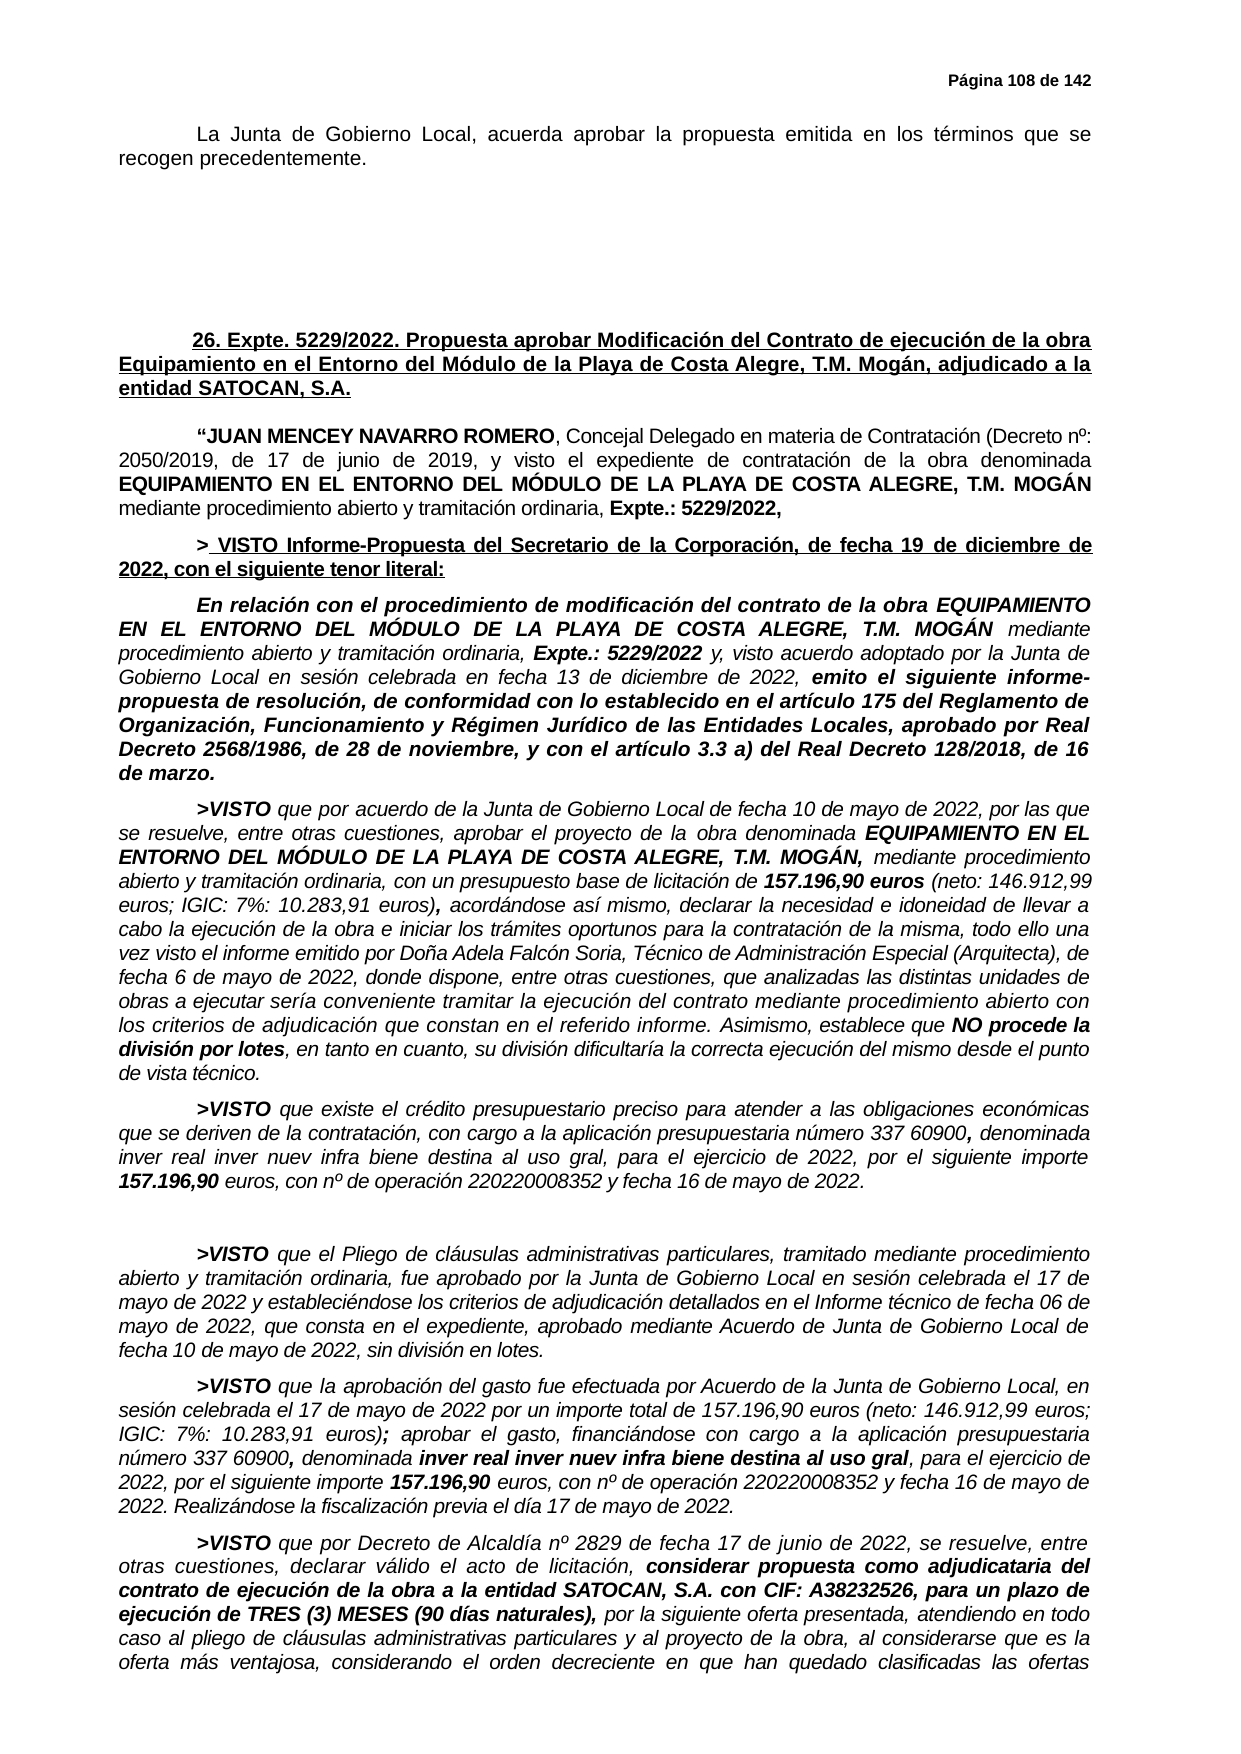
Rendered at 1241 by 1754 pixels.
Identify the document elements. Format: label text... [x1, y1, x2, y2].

text >VISTO que la aprobación del gasto fue efectuada por Acuerdo de la Junta de Gobierno Local, en sesión celebrada el 17 de mayo de 2022 por un importe total de 157.196,90 euros (neto: 146.912,99 euros; IGIC: 7%: 10.283,91 euros); aprobar el gasto, financiándose con cargo a la aplicación presupuestaria número 337 60900, denominada inver real inver nuev infra biene destina al uso gral, para el ejercicio de 2022, por el siguiente importe 157.196,90 euros, con nº de operación 220220008352 y fecha 16 de mayo de 2022. Realizándose la fiscalización previa el día 17 de mayo de 2022. [118, 1374, 1092, 1518]
text La Junta de Gobierno Local, acuerda aprobar la propuesta emitida en los términos que se recogen precedentemente. [118, 122, 1092, 170]
text >VISTO que el Pliego de cláusulas administrativas particulares, tramitado mediante procedimiento abierto y tramitación ordinaria, fue aprobado por la Junta de Gobierno Local en sesión celebrada el 17 de mayo de 2022 y estableciéndose los criterios de adjudicación detallados en el Informe técnico de fecha 06 de mayo de 2022, que consta en el expediente, aprobado mediante Acuerdo de Junta de Gobierno Local de fecha 10 de mayo de 2022, sin división en lotes. [118, 1242, 1092, 1362]
text 26. Expte. 5229/2022. Propuesta aprobar Modificación del Contrato de ejecución de la obra Equipamiento en el Entorno del Módulo de la Playa de Costa Alegre, T.M. Mogán, adjudicado a la [118, 328, 1092, 373]
text >VISTO que por Decreto de Alcaldía nº 2829 de fecha 17 de junio de 2022, se resuelve, entre otras cuestiones, declarar válido el acto de licitación, considerar propuesta como adjudicataria del contrato de ejecución de la obra a la entidad SATOCAN, S.A. con CIF: A38232526, para un plazo de ejecución de TRES (3) MESES (90 días naturales), por la siguiente oferta presentada, atendiendo en todo caso al pliego de cláusulas administrativas particulares y al proyecto de la obra, al considerarse que es la oferta más ventajosa, considerando el orden decreciente en que han quedado clasificadas las ofertas [118, 1530, 1092, 1674]
text “JUAN MENCEY NAVARRO ROMERO, Concejal Delegado en materia de Contratación (Decreto nº: 2050/2019, de 17 de junio de 2019, y visto el expediente de contratación de la obra denominada EQUIPAMIENTO EN EL ENTORNO DEL MÓDULO DE LA PLAYA DE COSTA ALEGRE, T.M. MOGÁN mediante procedimiento abierto y tramitación ordinaria, Expte.: 5229/2022, [118, 424, 1092, 520]
text En relación con el procedimiento de modificación del contrato de la obra EQUIPAMIENTO EN EL ENTORNO DEL MÓDULO DE LA PLAYA DE COSTA ALEGRE, T.M. MOGÁN mediante procedimiento abierto y tramitación ordinaria, Expte.: 5229/2022 y, visto acuerdo adoptado por la Junta de Gobierno Local en sesión celebrada en fecha 13 de diciembre de 2022, emito el siguiente informe-propuesta de resolución, de conformidad con lo establecido en el artículo 175 del Reglamento de Organización, Funcionamiento y Régimen Jurídico de las Entidades Locales, aprobado por Real Decreto 2568/1986, de 28 de noviembre, y con el artículo 3.3 a) del Real Decreto 128/2018, de 16 de marzo. [118, 593, 1092, 784]
text >VISTO que por acuerdo de la Junta de Gobierno Local de fecha 10 de mayo de 2022, por las que se resuelve, entre otras cuestiones, aprobar el proyecto de la obra denominada EQUIPAMIENTO EN EL ENTORNO DEL MÓDULO DE LA PLAYA DE COSTA ALEGRE, T.M. MOGÁN, mediante procedimiento abierto y tramitación ordinaria, con un presupuesto base de licitación de 157.196,90 euros (neto: 146.912,99 euros; IGIC: 7%: 10.283,91 euros), acordándose así mismo, declarar la necesidad e idoneidad de llevar a cabo la ejecución de la obra e iniciar los trámites oportunos para la contratación de la misma, todo ello una vez visto el informe emitido por Doña Adela Falcón Soria, Técnico de Administración Especial (Arquitecta), de fecha 6 de mayo de 2022, donde dispone, entre otras cuestiones, que analizadas las distintas unidades de obras a ejecutar sería conveniente tramitar la ejecución del contrato mediante procedimiento abierto con los criterios de adjudicación que constan en el referido informe. Asimismo, establece que NO procede la división por lotes, en tanto en cuanto, su división dificultaría la correcta ejecución del mismo desde el punto de vista técnico. [118, 797, 1092, 1084]
text entidad SATOCAN, S.A. [118, 374, 1092, 400]
text > VISTO Informe-Propuesta del Secretario de la Corporación, de fecha 19 de diciembre de 2022, con el siguiente tenor literal: [118, 532, 1092, 580]
text >VISTO que existe el crédito presupuestario preciso para atender a las obligaciones económicas que se deriven de la contratación, con cargo a la aplicación presupuestaria número 337 60900, denominada inver real inver nuev infra biene destina al uso gral, para el ejercicio de 2022, por el siguiente importe 157.196,90 euros, con nº de operación 220220008352 y fecha 16 de mayo de 2022. [118, 1097, 1092, 1193]
